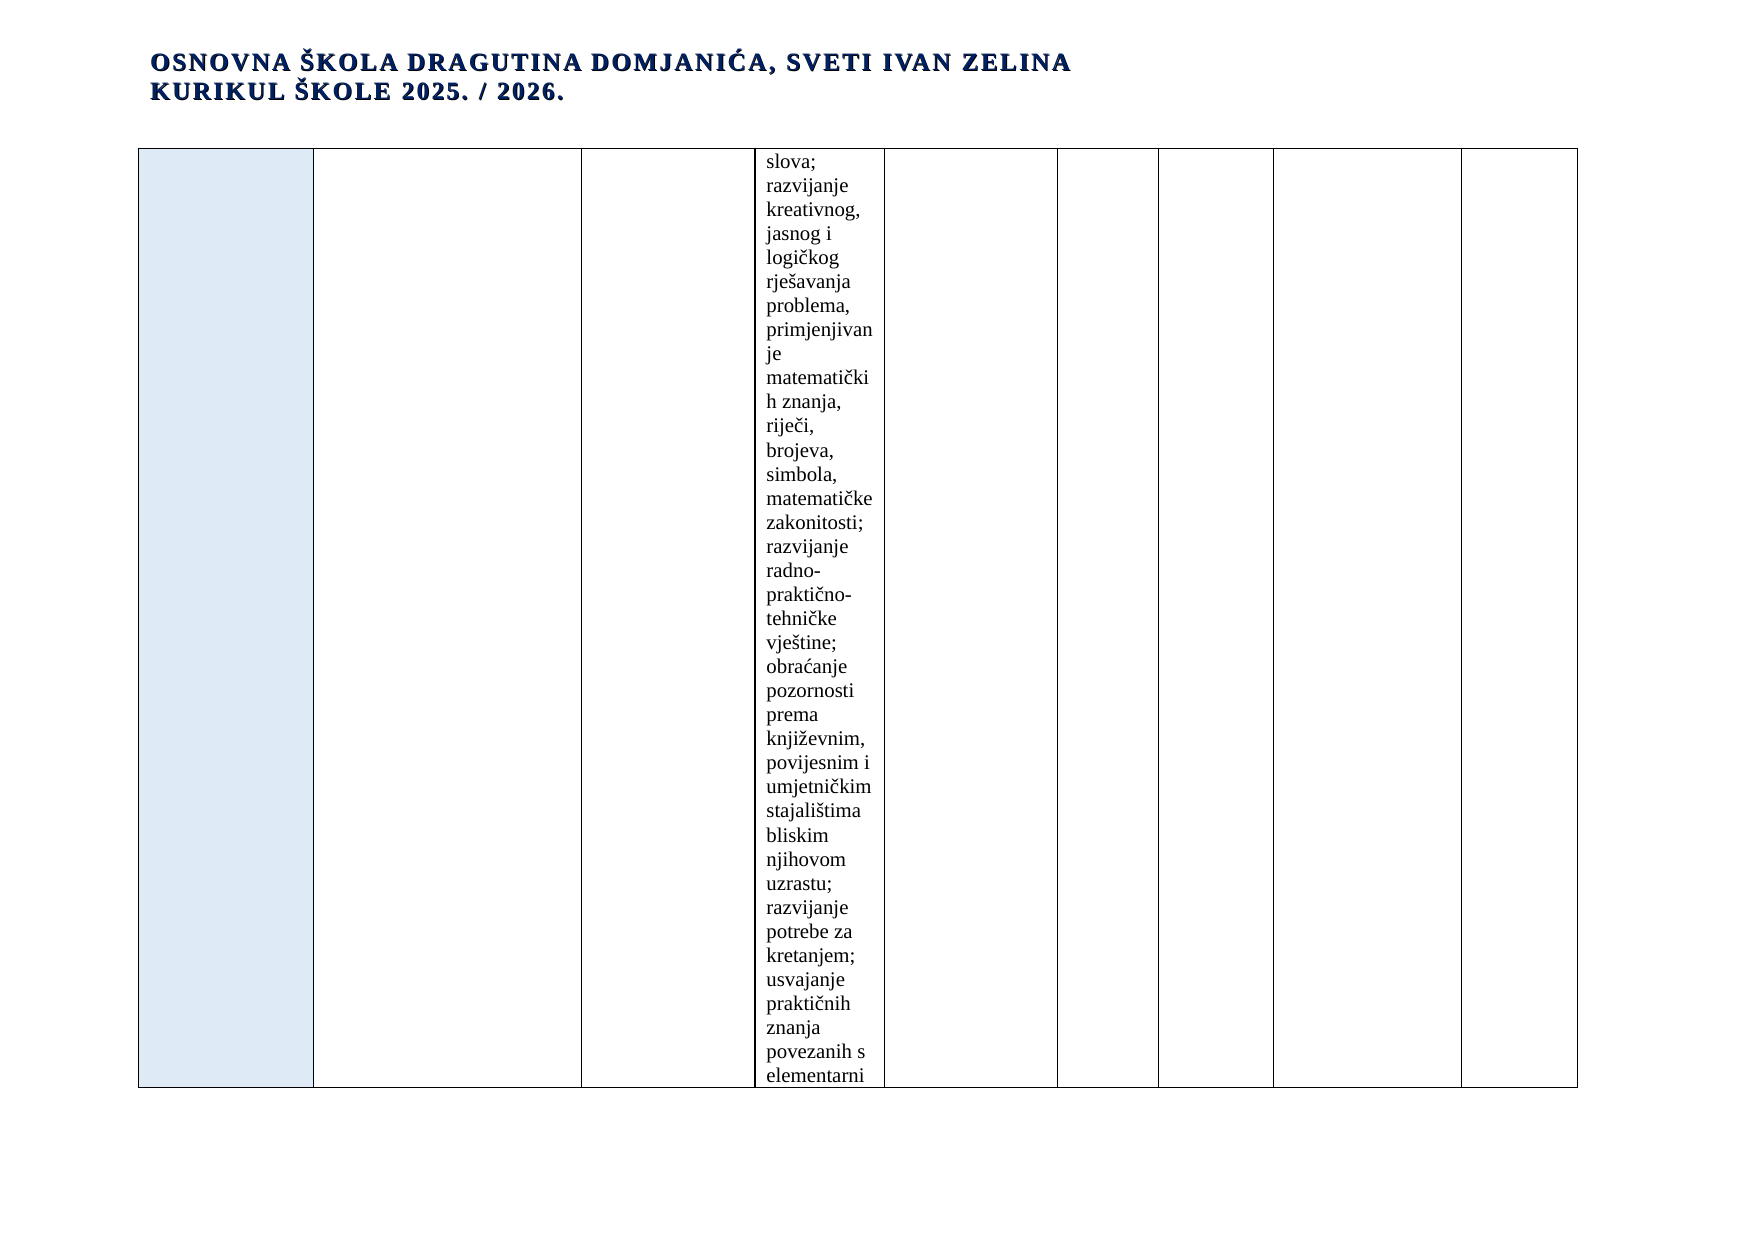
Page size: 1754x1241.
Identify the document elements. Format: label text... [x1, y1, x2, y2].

table_cell [582, 149, 754, 1087]
table_cell [1274, 149, 1461, 1087]
table_cell [1462, 149, 1577, 1087]
table_cell [885, 149, 1057, 1087]
table_cell [1159, 149, 1273, 1087]
table_cell slova; razvijanje kreativnog, jasnog i logičkog rješavanja problema, primjenjivanje matematičkih znanja, riječi, brojeva, simbola, matematičke zakonitosti; razvijanje radno-praktično-tehničke vještine; obraćanje pozornosti prema književnim, povijesnim i umjetničkim stajalištima bliskim njihovom uzrastu; razvijanje potrebe za kretanjem; usvajanje praktičnih znanja povezanih s elementarni [756, 149, 884, 1087]
table_cell [1058, 149, 1158, 1087]
table_cell [139, 149, 313, 1087]
table_cell [314, 149, 581, 1087]
